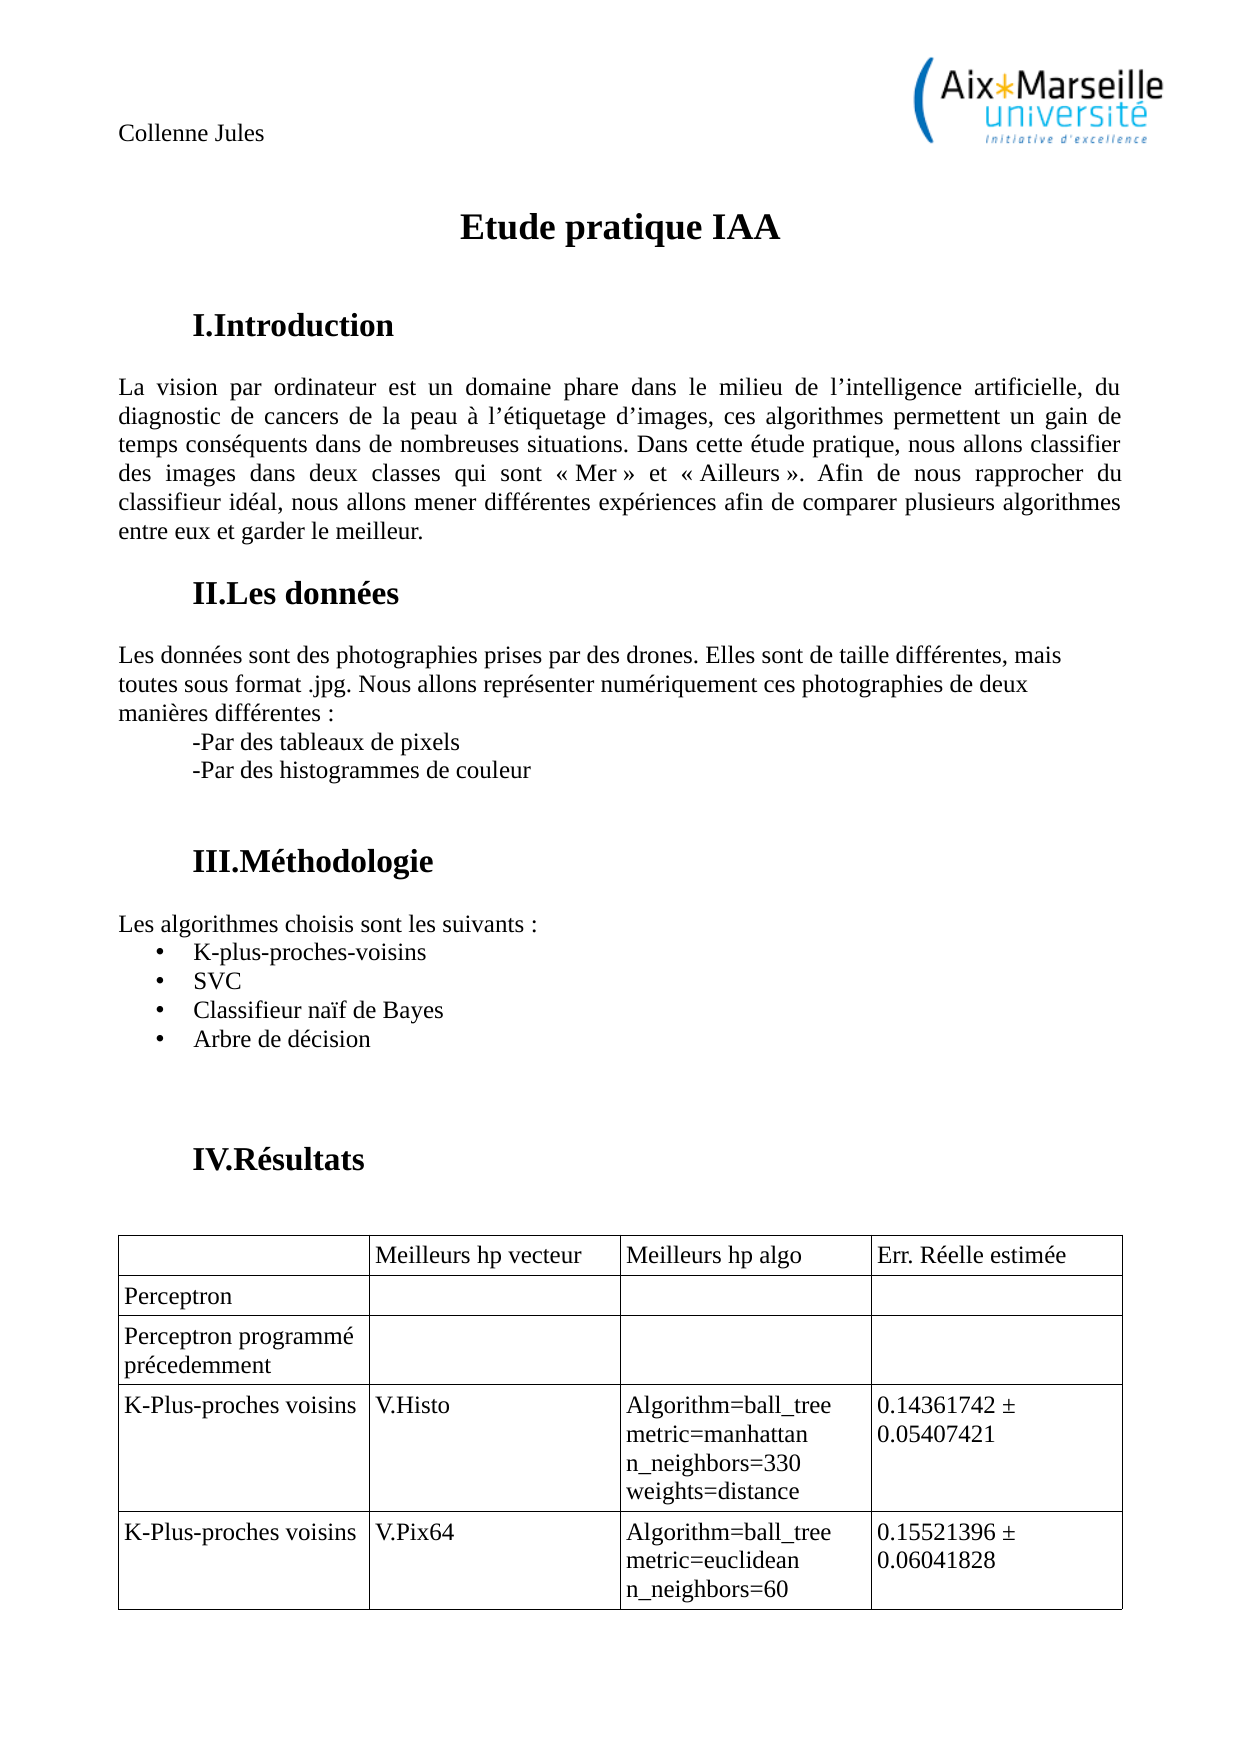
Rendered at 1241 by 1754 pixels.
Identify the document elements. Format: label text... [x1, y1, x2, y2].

list Arbre de décision [156, 1024, 1122, 1052]
list SVC [156, 966, 1122, 995]
table_cell [370, 1316, 620, 1384]
table_header Meilleurs hp vecteur [370, 1236, 620, 1275]
table_header [119, 1236, 369, 1275]
table_cell V.Pix64 [370, 1512, 620, 1609]
text Les algorithmes choisis sont les suivants : [118, 909, 1122, 937]
text -Par des tableaux de pixels [118, 727, 1122, 755]
table_cell Perceptron [119, 1276, 369, 1315]
table_cell [872, 1276, 1122, 1315]
table_cell Algorithm=ball_tree metric=manhattan n_neighbors=330 weights=distance [621, 1385, 871, 1511]
table_cell K-Plus-proches voisins [119, 1385, 369, 1511]
table_header Meilleurs hp algo [621, 1236, 871, 1275]
text II.Les données [118, 573, 1122, 612]
table_cell [872, 1316, 1122, 1384]
text III.Méthodologie [118, 842, 1122, 880]
list Classifieur naïf de Bayes [156, 995, 1122, 1024]
text Etude pratique IAA [118, 204, 1122, 247]
text -Par des histogrammes de couleur [118, 755, 1122, 784]
table_cell Perceptron programmé précedemment [119, 1316, 369, 1384]
text Collenne Jules [118, 118, 837, 147]
text IV.Résultats [118, 1139, 1122, 1177]
text I.Introduction [118, 305, 1122, 343]
picture [837, 0, 1241, 202]
table_cell [621, 1276, 871, 1315]
table_cell [370, 1276, 620, 1315]
table_cell [621, 1316, 871, 1384]
text La vision par ordinateur est un domaine phare dans le milieu de l’intelligence artificielle, du diagnostic de cancers de la peau à l’étiquetage d’images, ces algorithmes permettent un gain de temps conséquents dans de nombreuses situations. Dans cette étude pratique, nous allons classifier des images dans deux classes qui sont « Mer » et « Ailleurs ». Afin de nous rapprocher du classifieur idéal, nous allons mener différentes expériences afin de comparer plusieurs algorithmes entre eux et garder le meilleur. [118, 372, 1122, 544]
table_cell 0.14361742 ± 0.05407421 [872, 1385, 1122, 1511]
list K-plus-proches-voisins [156, 937, 1122, 966]
text Les données sont des photographies prises par des drones. Elles sont de taille différentes, mais toutes sous format .jpg. Nous allons représenter numériquement ces photographies de deux manières différentes : [118, 640, 1122, 727]
table_cell K-Plus-proches voisins [119, 1512, 369, 1609]
table_cell V.Histo [370, 1385, 620, 1511]
table_header Err. Réelle estimée [872, 1236, 1122, 1275]
table_cell Algorithm=ball_tree metric=euclidean n_neighbors=60 [621, 1512, 871, 1609]
table_cell 0.15521396 ± 0.06041828 [872, 1512, 1122, 1609]
